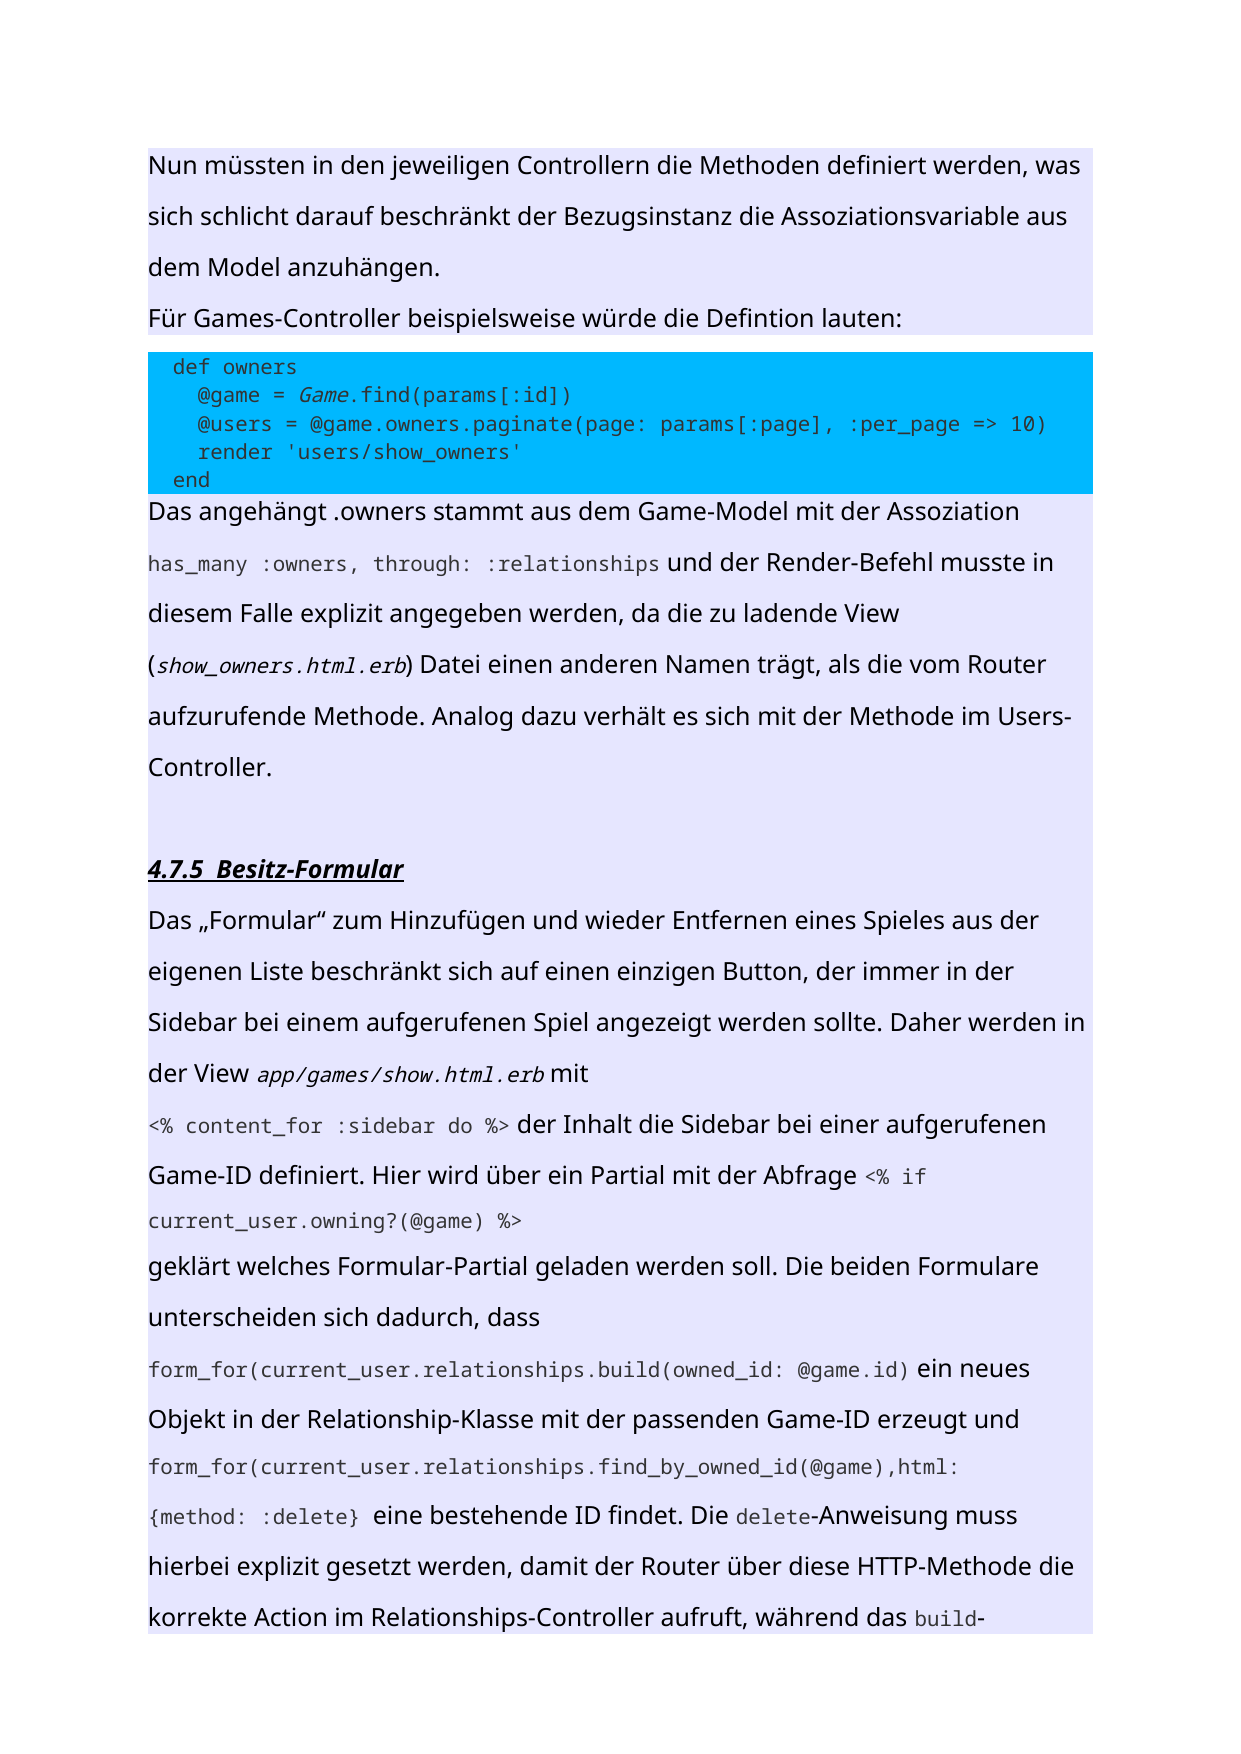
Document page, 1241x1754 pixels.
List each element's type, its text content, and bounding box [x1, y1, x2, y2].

text Das angehängt .owners stammt aus dem Game-Model mit der Assoziation [148, 494, 1093, 528]
text Das „Formular“ zum Hinzufügen und wieder Entfernen eines Spieles aus der eigenen Liste beschränkt sich auf einen einzigen Button, der immer in der Sidebar bei einem aufgerufenen Spiel angezeigt werden sollte. Daher werden in der View app/games/show.html.erb mit [148, 902, 1093, 1089]
text form_for(current_user.relationships.find_by_owned_id(@game),html:{method: :delete} eine bestehende ID findet. Die delete-Anweisung muss hierbei explizit gesetzt werden, damit der Router über diese HTTP-Methode die korrekte Action im Relationships-Controller aufruft, während das build- [148, 1452, 1093, 1634]
text @users = @game.owners.paginate(page: params[:page], :per_page => 10) [148, 409, 1093, 437]
text <% content_for :sidebar do %> der Inhalt die Sidebar bei einer aufgerufenen Game-ID definiert. Hier wird über ein Partial mit der Abfrage <% if current_user.owning?(@game) %> [148, 1106, 1093, 1234]
text Für Games-Controller beispielsweise würde die Defintion lauten: [148, 301, 1093, 335]
text geklärt welches Formular-Partial geladen werden soll. Die beiden Formulare unterscheiden sich dadurch, dass form_for(current_user.relationships.build(owned_id: @game.id) ein neues Objekt in der Relationship-Klasse mit der passenden Game-ID erzeugt und [148, 1248, 1093, 1436]
text def owners [148, 352, 1093, 380]
text has_many :owners, through: :relationships und der Render-Befehl musste in diesem Falle explizit angegeben werden, da die zu ladende View (show_owners.html.erb) Datei einen anderen Namen trägt, als die vom Router aufzurufende Methode. Analog dazu verhält es sich mit der Methode im Users-Controller. [148, 545, 1093, 783]
text 4.7.5 Besitz-Formular [148, 851, 1093, 885]
text render 'users/show_owners' [148, 437, 1093, 466]
text Nun müssten in den jeweiligen Controllern die Methoden definiert werden, was sich schlicht darauf beschränkt der Bezugsinstanz die Assoziationsvariable aus dem Model anzuhängen. [148, 148, 1093, 284]
text end [148, 466, 1093, 494]
text @game = Game.find(params[:id]) [148, 380, 1093, 409]
